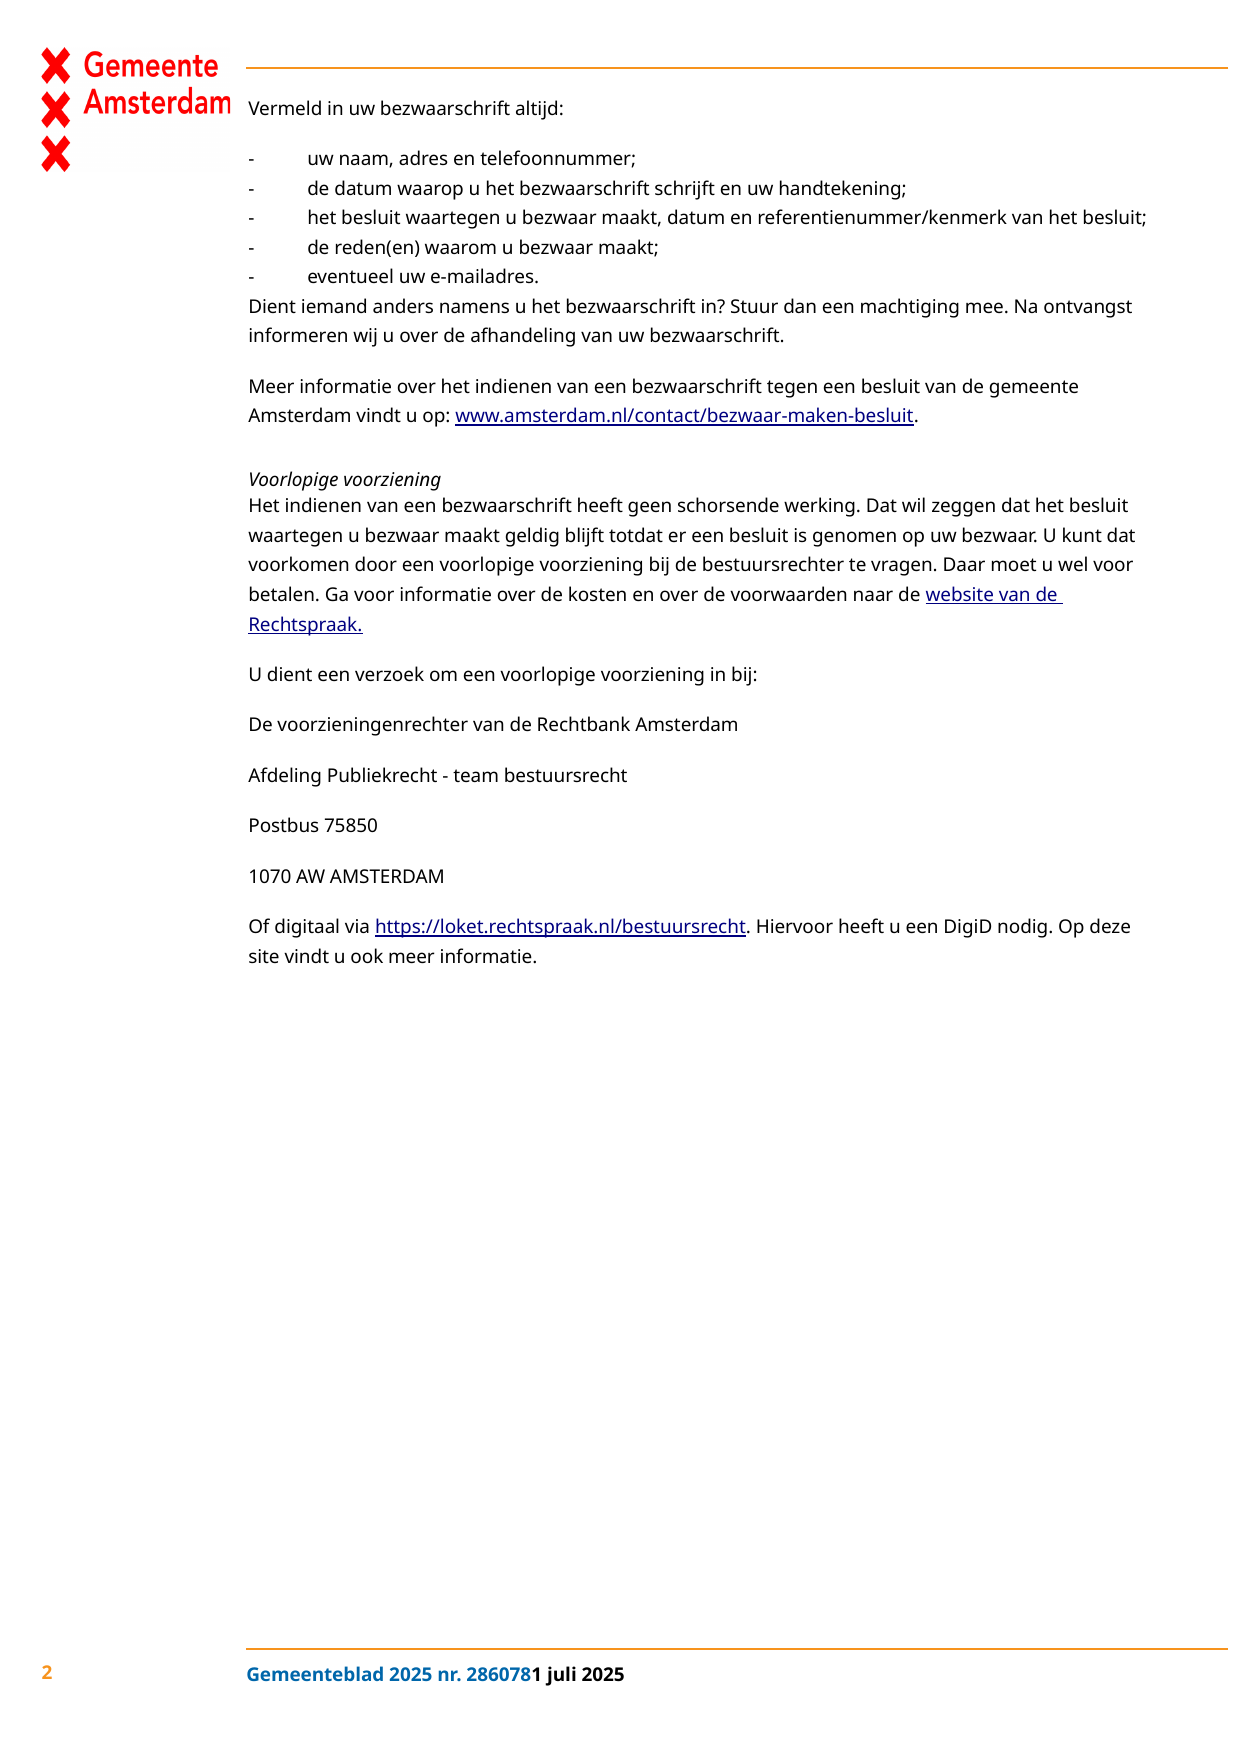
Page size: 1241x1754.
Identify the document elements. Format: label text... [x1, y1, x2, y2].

list uw naam, adres en telefoonnummer; [248, 145, 1152, 171]
list het besluit waartegen u bezwaar maakt, datum en referentienummer/kenmerk van het besluit; [248, 204, 1152, 230]
text Afdeling Publiekrecht - team bestuursrecht [248, 762, 1152, 788]
text De voorzieningenrechter van de Rechtbank Amsterdam [248, 712, 1152, 737]
text Dient iemand anders namens u het bezwaarschrift in? Stuur dan een machtiging mee. Na ontvangst informeren wij u over de afhandeling van uw bezwaarschrift. [248, 293, 1152, 348]
text Het indienen van een bezwaarschrift heeft geen schorsende werking. Dat wil zeggen dat het besluit waartegen u bezwaar maakt geldig blijft totdat er een besluit is genomen op uw bezwaar. U kunt dat voorkomen door een voorlopige voorziening bij de bestuursrechter te vragen. Daar moet u wel voor betalen. Ga voor informatie over de kosten en over de voorwaarden naar de website van de Rechtspraak. [248, 492, 1152, 636]
text Meer informatie over het indienen van een bezwaarschrift tegen een besluit van de gemeente Amsterdam vindt u op: www.amsterdam.nl/contact/bezwaar-maken-besluit. [248, 373, 1152, 428]
text Of digitaal via https://loket.rechtspraak.nl/bestuursrecht. Hiervoor heeft u een DigiD nodig. Op deze site vindt u ook meer informatie. [248, 913, 1152, 968]
text Vermeld in uw bezwaarschrift altijd: [248, 95, 1152, 121]
picture [41, 47, 231, 172]
text U dient een verzoek om een voorlopige voorziening in bij: [248, 661, 1152, 687]
list eventueel uw e-mailadres. [248, 263, 1152, 289]
text Voorlopige voorziening [248, 467, 1152, 492]
text Postbus 75850 [248, 812, 1152, 838]
text 1070 AW AMSTERDAM [248, 863, 1152, 888]
list de reden(en) waarom u bezwaar maakt; [248, 234, 1152, 260]
list de datum waarop u het bezwaarschrift schrijft en uw handtekening; [248, 175, 1152, 201]
